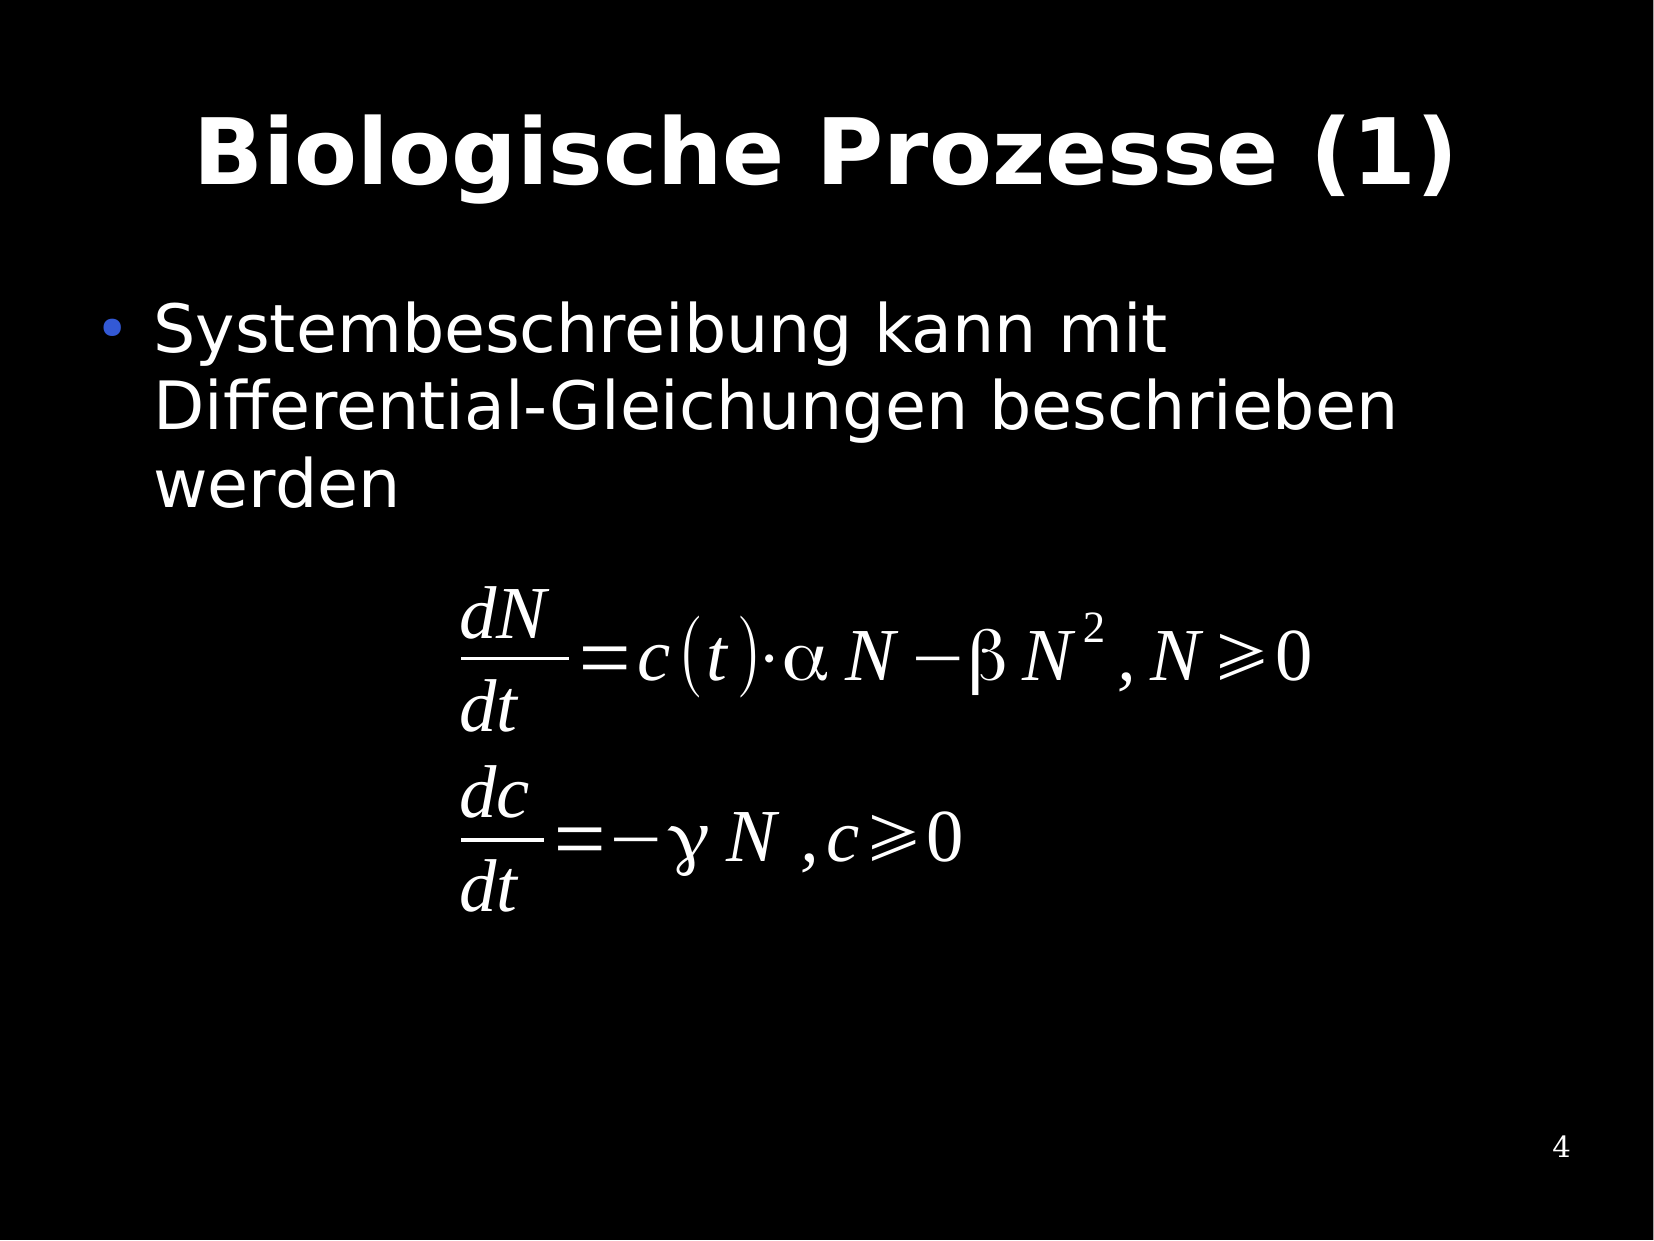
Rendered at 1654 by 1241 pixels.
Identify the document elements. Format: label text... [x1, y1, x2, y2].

title Biologische Prozesse (1) [82, 49, 1571, 257]
chart [451, 570, 1319, 928]
list Systembeschreibung kann mit Differential-Gleichungen beschrieben werden [82, 290, 1538, 1010]
